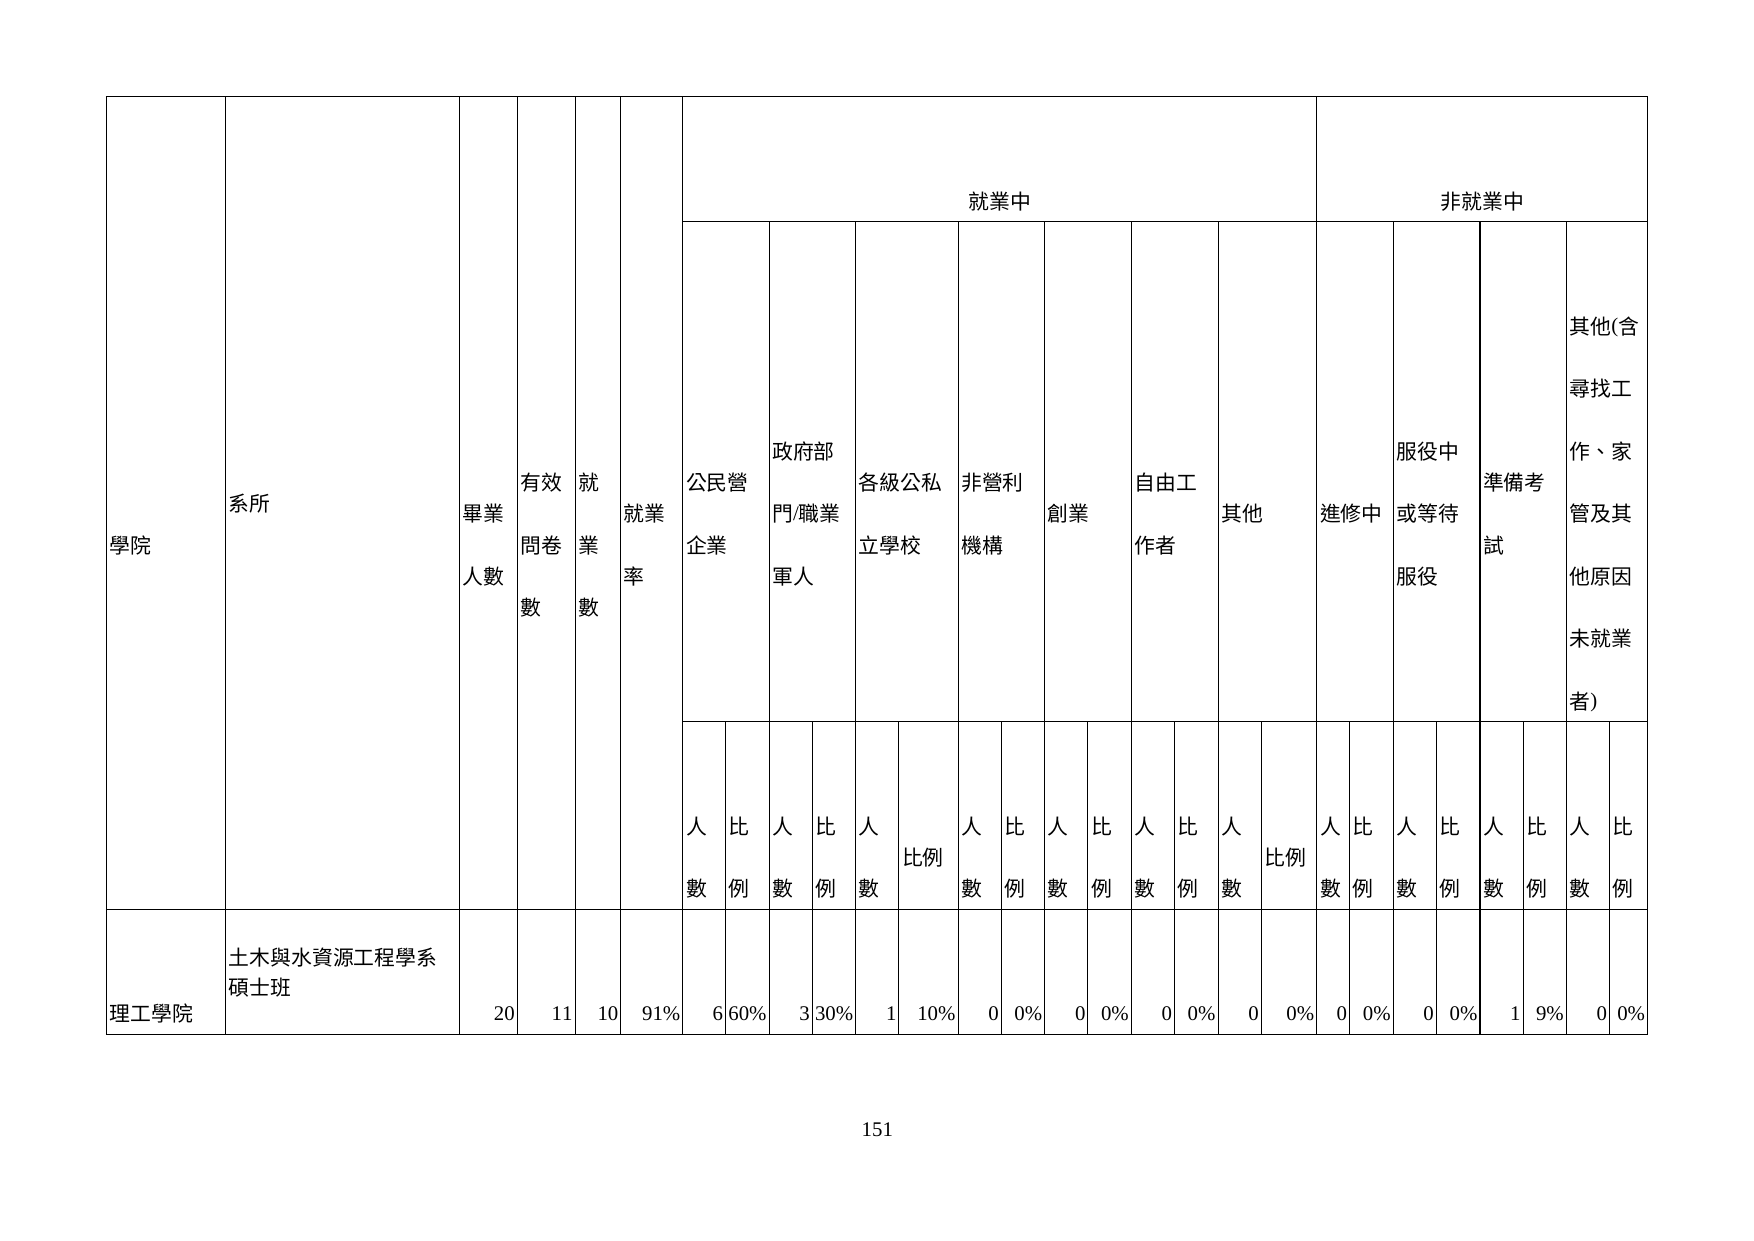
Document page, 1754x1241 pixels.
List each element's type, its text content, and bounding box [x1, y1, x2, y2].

table_cell 進修中 [1317, 222, 1393, 721]
table_header 就業數 [576, 97, 620, 908]
table_cell 10% [899, 910, 958, 1033]
table_cell 比例 [813, 722, 855, 908]
table_cell 理工學院 [107, 910, 225, 1033]
table_cell 其他 [1219, 222, 1316, 721]
table_cell 1 [1481, 910, 1523, 1033]
table_cell 創業 [1045, 222, 1131, 721]
table_cell 服役中或等待服役 [1394, 222, 1479, 721]
table_cell 20 [460, 910, 517, 1033]
table_cell 9% [1524, 910, 1566, 1033]
table_cell 比例 [726, 722, 769, 908]
table_cell 人數 [1394, 722, 1436, 908]
table_header 就業中 [683, 97, 1316, 221]
table_cell 人數 [1132, 722, 1174, 908]
table_header 系所 [226, 97, 459, 908]
table_cell 60% [726, 910, 769, 1033]
table_cell 0 [1045, 910, 1087, 1033]
table_cell 10 [576, 910, 620, 1033]
table_cell 0 [1394, 910, 1436, 1033]
table_cell 0% [1437, 910, 1479, 1033]
table_header 就業率 [621, 97, 682, 908]
table_cell 人數 [1045, 722, 1087, 908]
table_cell 比例 [1610, 722, 1647, 908]
table_cell 0% [1002, 910, 1044, 1033]
table_cell 91% [621, 910, 682, 1033]
table_cell 1 [856, 910, 898, 1033]
table_cell 0 [959, 910, 1001, 1033]
table_cell 公民營企業 [683, 222, 769, 721]
table_cell 比例 [1437, 722, 1479, 908]
table_cell 6 [683, 910, 725, 1033]
table_header 非就業中 [1317, 97, 1647, 221]
table_cell 人數 [856, 722, 898, 908]
table_cell 比例 [1002, 722, 1044, 908]
table_cell 人數 [770, 722, 812, 908]
table_cell 比例 [1175, 722, 1218, 908]
table_cell 比例 [1524, 722, 1566, 908]
table_cell 其他(含尋找工作、家管及其他原因未就業者) [1567, 222, 1647, 721]
table_cell 30% [813, 910, 855, 1033]
table_cell 政府部門/職業軍人 [770, 222, 855, 721]
table_header 畢業人數 [460, 97, 517, 908]
table_cell 準備考試 [1481, 222, 1566, 721]
table_cell 土木與水資源工程學系碩士班 [226, 910, 459, 1033]
table_cell 人數 [683, 722, 725, 908]
table_cell 0% [1088, 910, 1131, 1033]
table_cell 0% [1610, 910, 1647, 1033]
table_cell 0% [1350, 910, 1393, 1033]
table_cell 0 [1219, 910, 1261, 1033]
table_cell 人數 [1317, 722, 1349, 908]
table_cell 0% [1175, 910, 1218, 1033]
table_header 學院 [107, 97, 225, 908]
table_cell 人數 [1219, 722, 1261, 908]
table_cell 比例 [899, 722, 958, 908]
table_cell 0 [1132, 910, 1174, 1033]
table_cell 0 [1567, 910, 1609, 1033]
table_cell 人數 [1567, 722, 1609, 908]
table_header 有效問卷數 [518, 97, 575, 908]
table_cell 自由工作者 [1132, 222, 1218, 721]
table_cell 比例 [1350, 722, 1393, 908]
table_cell 11 [518, 910, 575, 1033]
table_cell 各級公私立學校 [856, 222, 958, 721]
table_cell 人數 [959, 722, 1001, 908]
table_cell 非營利機構 [959, 222, 1044, 721]
table_cell 人數 [1481, 722, 1523, 908]
table_cell 比例 [1088, 722, 1131, 908]
table_cell 3 [770, 910, 812, 1033]
table_cell 比例 [1262, 722, 1316, 908]
table_cell 0% [1262, 910, 1316, 1033]
table_cell 0 [1317, 910, 1349, 1033]
